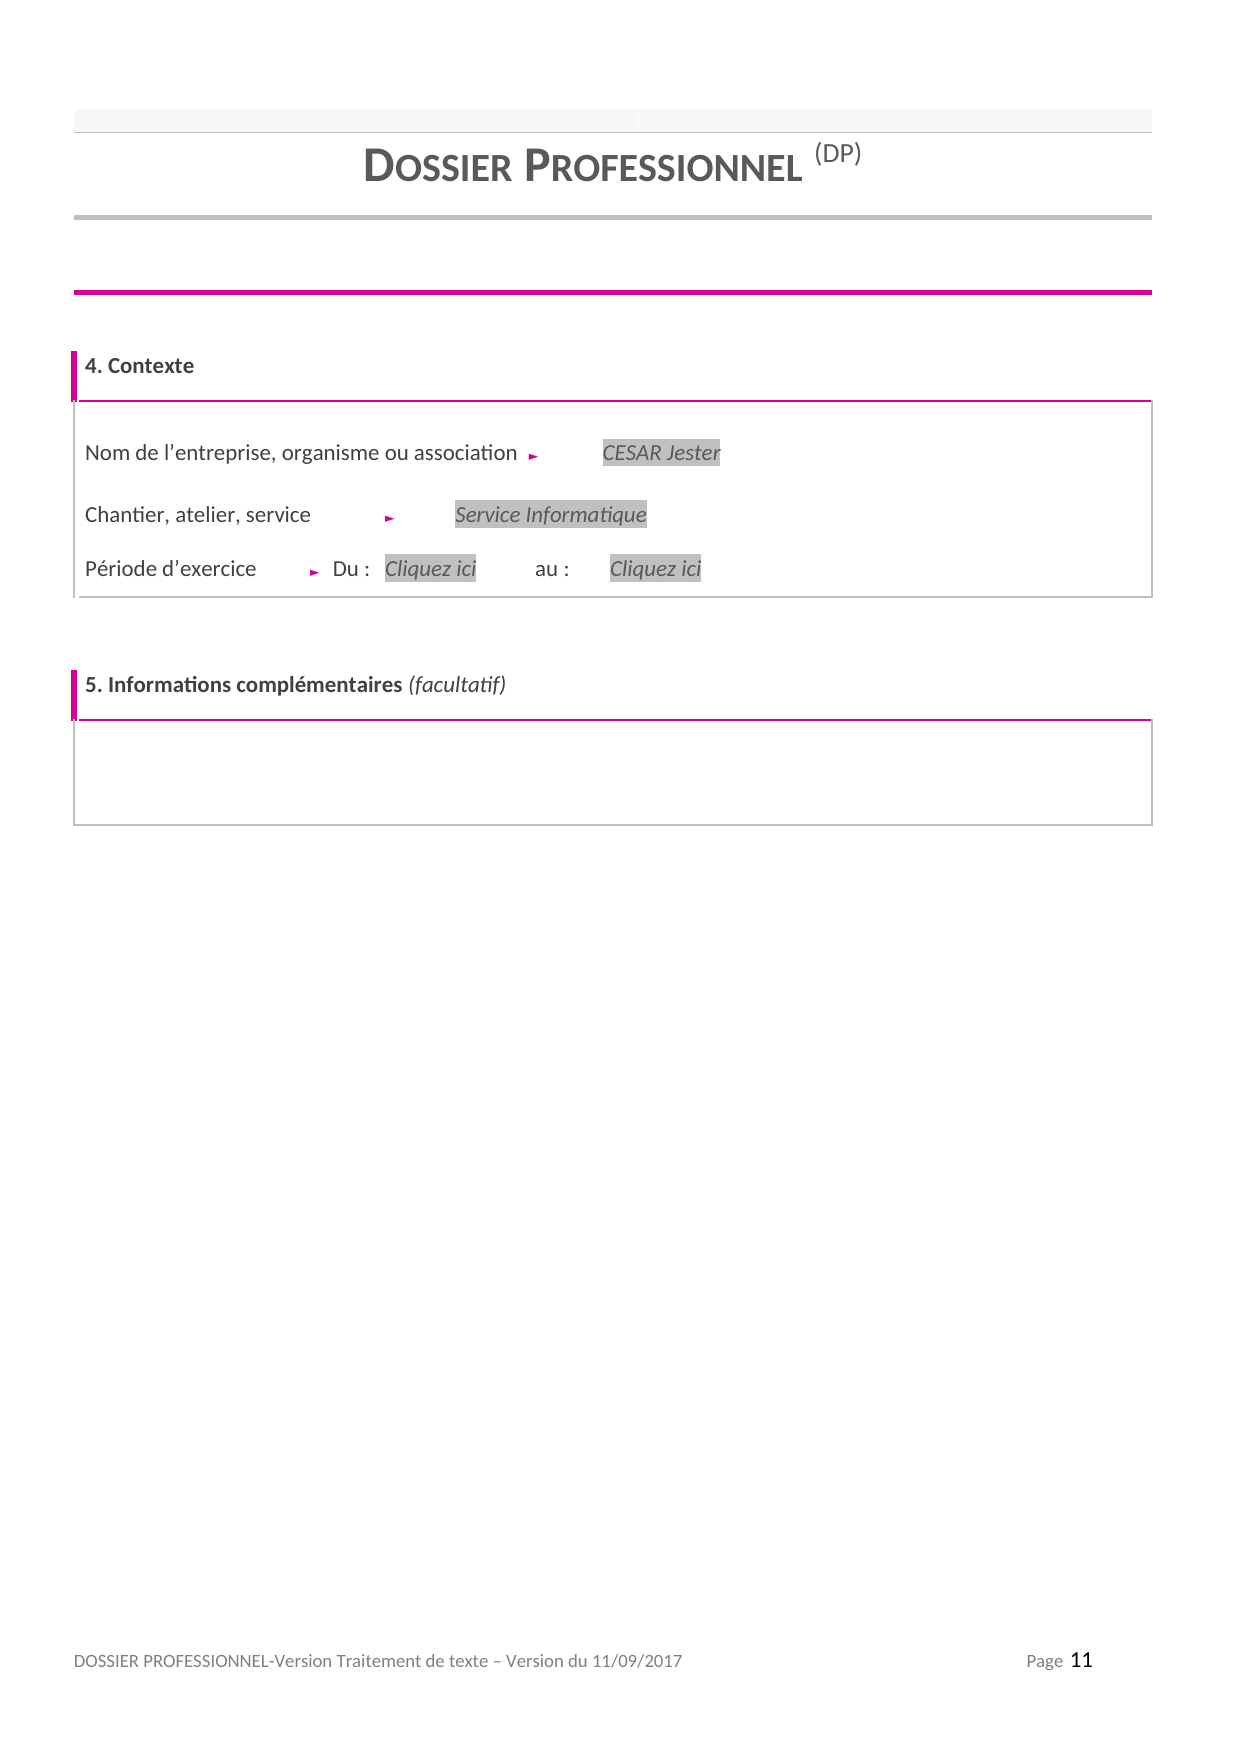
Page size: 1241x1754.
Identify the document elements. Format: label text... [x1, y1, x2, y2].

table_cell [578, 402, 1151, 438]
table_cell [75, 788, 1151, 824]
table_cell [75, 719, 1151, 736]
table_cell Nom de l’entreprise, organisme ou association ► [75, 439, 578, 487]
table_cell 4. Contexte [77, 351, 1152, 400]
table_cell Période d’exercice ► Du : Cliquez ici au : Cliquez ici [75, 542, 1151, 596]
table_cell Service Informatique [444, 487, 1151, 542]
table_cell [74, 634, 1152, 670]
table_cell 5. Informations complémentaires (facultatif) [77, 670, 1152, 719]
table_cell [75, 736, 1151, 788]
table_cell CESAR Jester [578, 439, 1151, 487]
table_cell [74, 315, 1152, 351]
table_cell Chantier, atelier, service ► [75, 487, 444, 542]
table_cell [74, 596, 1152, 634]
table_cell [75, 400, 578, 438]
